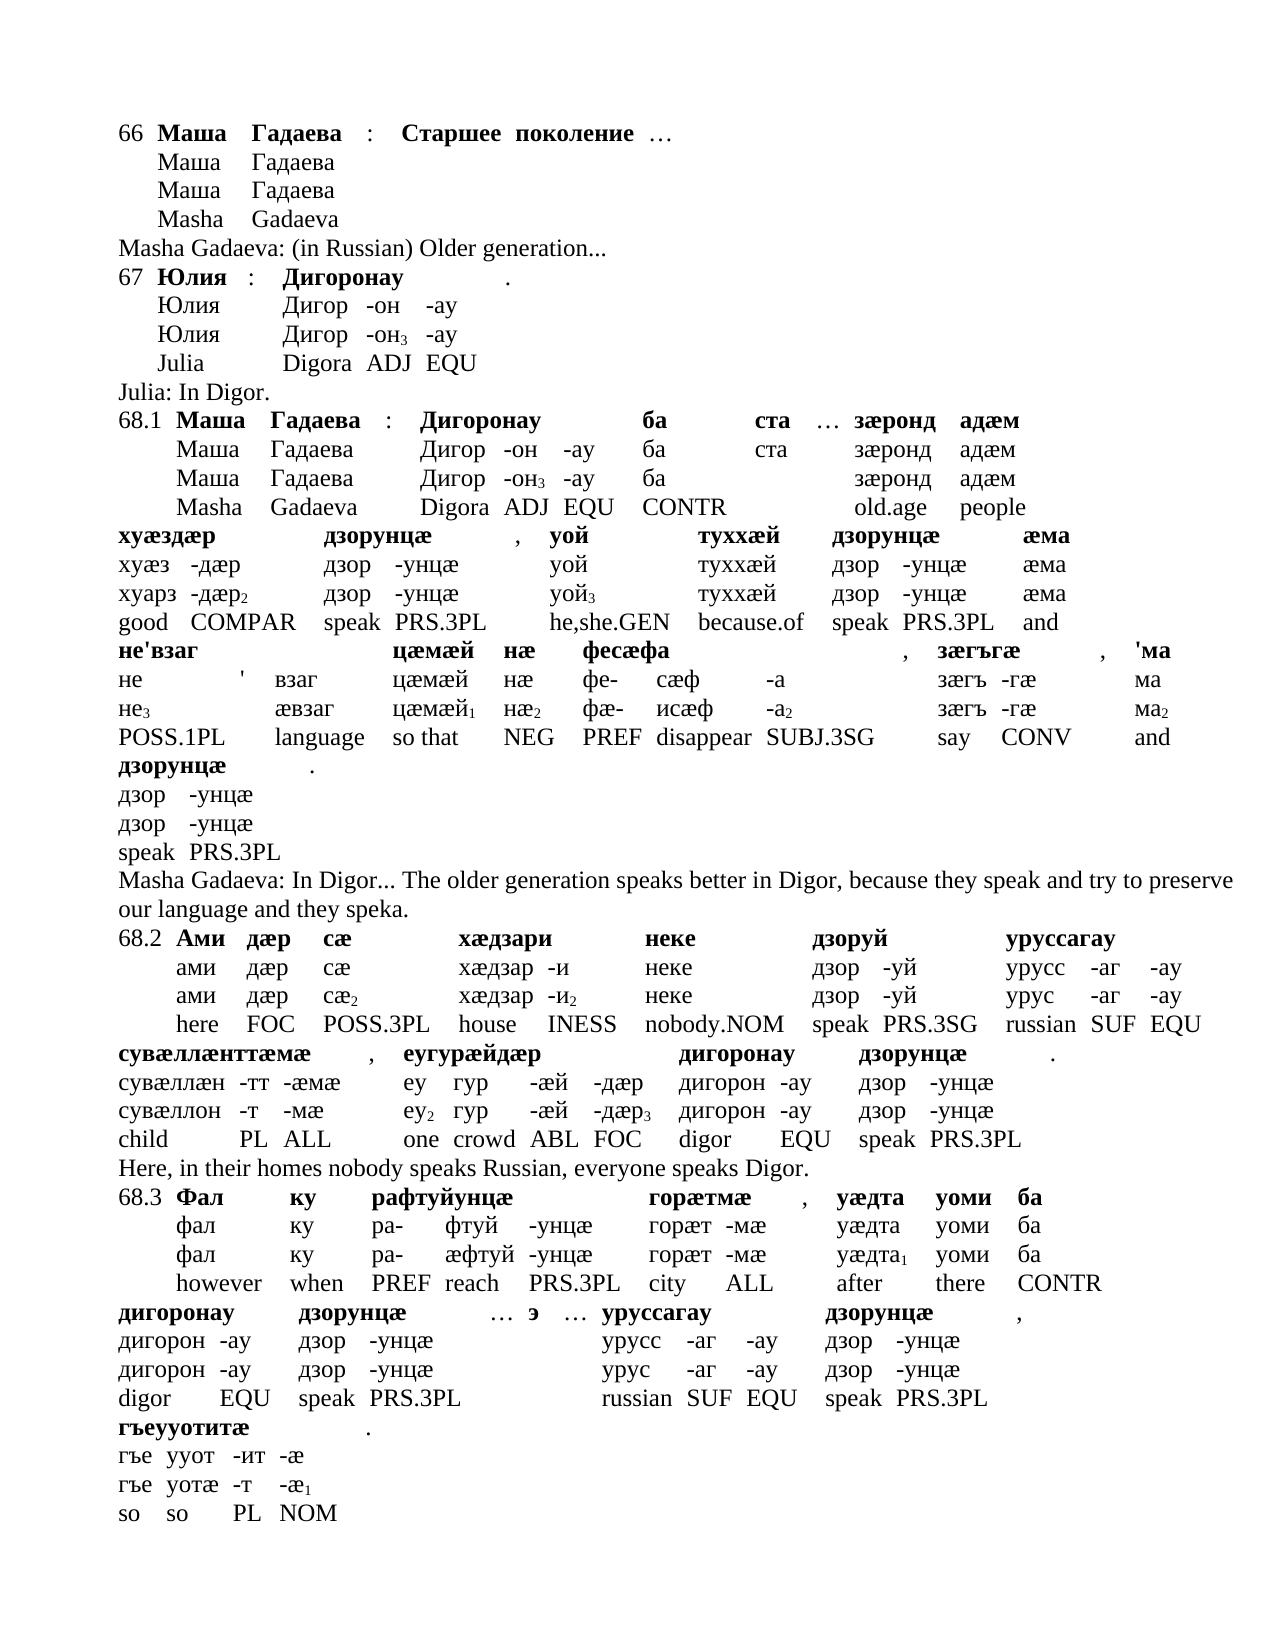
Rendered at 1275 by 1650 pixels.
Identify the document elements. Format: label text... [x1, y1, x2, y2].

text reach [445, 1268, 515, 1297]
text дæр [246, 923, 309, 952]
text сæф [656, 664, 752, 693]
text -унцæ [896, 1326, 988, 1354]
text language [274, 722, 365, 751]
text ууот [166, 1441, 219, 1469]
text however [176, 1268, 262, 1297]
text -аг [686, 1326, 732, 1354]
text дæр [246, 981, 295, 1009]
text адæм [959, 463, 1026, 492]
text -æ [279, 1441, 338, 1469]
text russian [602, 1383, 673, 1412]
text не'взаг [118, 636, 379, 664]
text дзор [118, 779, 175, 808]
text -ау [426, 291, 477, 319]
text горæтмæ [649, 1182, 788, 1211]
text Маша [176, 406, 256, 434]
text дзор [118, 808, 175, 837]
text nobody.NOM [645, 1009, 784, 1038]
text russian [1006, 1009, 1077, 1038]
text disappear [656, 722, 752, 751]
text уруссагау [1006, 923, 1215, 952]
text ADJ [503, 492, 549, 521]
text дигоронау [118, 1297, 284, 1326]
text -ау [746, 1354, 797, 1383]
text исæф [656, 693, 752, 722]
text and [1023, 607, 1066, 636]
text -и2 [547, 981, 617, 1009]
text when [289, 1268, 344, 1297]
text уруссагау [602, 1297, 811, 1326]
text people [959, 492, 1026, 521]
text дзорунцæ [324, 521, 501, 549]
text … [563, 1297, 588, 1326]
text -он3 [366, 319, 412, 348]
text уой [549, 549, 670, 578]
text Julia [157, 348, 220, 377]
text speak [298, 1383, 355, 1412]
text не3 [118, 693, 226, 722]
text -унцæ [528, 1211, 621, 1239]
text дигорон [118, 1354, 206, 1383]
text so that [392, 722, 476, 751]
text урусс [602, 1326, 673, 1354]
text -тт [239, 1067, 269, 1096]
text сæ2 [323, 981, 431, 1009]
text зæронд [854, 434, 932, 463]
text туххæй [698, 549, 804, 578]
text PRS.3SG [883, 1009, 978, 1038]
text Юлия [157, 262, 234, 291]
text дзор [825, 1354, 882, 1383]
text -дæр [593, 1067, 651, 1096]
text гур [453, 1067, 516, 1096]
text Гадаева [270, 434, 358, 463]
text хуæздæр [118, 521, 310, 549]
text digor [678, 1124, 766, 1153]
text уотæ [166, 1469, 219, 1498]
text NOM [279, 1498, 338, 1527]
text дзоруй [812, 923, 992, 952]
text горæт [649, 1211, 712, 1239]
text -дæр [190, 549, 296, 578]
text -мæ [283, 1096, 341, 1124]
text гъе [118, 1441, 152, 1469]
text -унцæ [896, 1354, 988, 1383]
text уой [549, 521, 684, 549]
text урусс [1006, 952, 1077, 981]
text good [118, 607, 177, 636]
text FOC [246, 1009, 295, 1038]
text PRS.3PL [528, 1268, 621, 1297]
text неке [645, 923, 798, 952]
text INESS [547, 1009, 617, 1038]
text дзор [859, 1067, 916, 1096]
text speak [832, 607, 889, 636]
text . [309, 751, 330, 779]
text here [176, 1009, 219, 1038]
text ку [289, 1211, 344, 1239]
text he,she.GEN [549, 607, 670, 636]
text -унцæ [902, 549, 995, 578]
text Here, in their homes nobody speaks Russian, everyone speaks Digor. [118, 1153, 1249, 1182]
text ADJ [366, 348, 412, 377]
text гъеууотитæ [118, 1412, 351, 1441]
text дзор [298, 1326, 355, 1354]
text -мæ [725, 1239, 774, 1268]
text -ау [219, 1326, 271, 1354]
text -æй [529, 1067, 579, 1096]
text цæмæй1 [392, 693, 476, 722]
text : [248, 262, 269, 291]
text 68.3 [118, 1182, 162, 1211]
text , [514, 521, 536, 549]
text -а2 [766, 693, 875, 722]
text нæ [503, 636, 569, 664]
text ку [289, 1182, 358, 1211]
text -ау [780, 1096, 831, 1124]
text ба [1017, 1239, 1102, 1268]
text : [366, 118, 387, 147]
text сувæллæнттæмæ [118, 1038, 354, 1067]
text хæдзар [458, 952, 534, 981]
text дзорунцæ [298, 1297, 475, 1326]
text ра- [371, 1239, 431, 1268]
text -и [547, 952, 617, 981]
text ' [240, 664, 261, 693]
text -унцæ [929, 1067, 1022, 1096]
text speak [859, 1124, 916, 1153]
text дзорунцæ [832, 521, 1009, 549]
text -ау [426, 319, 477, 348]
text дзорунцæ [825, 1297, 1002, 1326]
text … [648, 118, 673, 147]
text еу [403, 1067, 439, 1096]
text crowd [453, 1124, 516, 1153]
text -унцæ [369, 1326, 462, 1354]
text -дæр3 [593, 1096, 651, 1124]
text PRS.3PL [929, 1124, 1022, 1153]
text æвзаг [274, 693, 365, 722]
text , [902, 636, 923, 664]
text CONV [1001, 722, 1072, 751]
text фал [176, 1239, 262, 1268]
text Masha [176, 492, 242, 521]
text -уй [883, 981, 978, 1009]
text Ами [176, 923, 233, 952]
text PL [233, 1498, 265, 1527]
text Masha Gadaeva: (in Russian) Older generation... [118, 233, 1249, 262]
text SUBJ.3SG [766, 722, 875, 751]
text -т [233, 1469, 265, 1498]
text Гадаева [270, 463, 358, 492]
text уæдта [836, 1211, 908, 1239]
text digor [118, 1383, 206, 1412]
text : [385, 406, 406, 434]
text уæдта [836, 1182, 922, 1211]
text -ау [563, 463, 614, 492]
text неке [645, 981, 784, 1009]
text speak [324, 607, 381, 636]
text уоми [935, 1239, 990, 1268]
text PREF [371, 1268, 431, 1297]
text дигорон [678, 1096, 766, 1124]
text дигорон [678, 1067, 766, 1096]
text ку [289, 1239, 344, 1268]
text æма [1023, 578, 1066, 607]
text PRS.3PL [189, 837, 281, 866]
text сæ [323, 952, 431, 981]
text дзор [812, 981, 869, 1009]
text -ау [780, 1067, 831, 1096]
text сæ [323, 923, 444, 952]
text дзор [812, 952, 869, 981]
text фесæфа [582, 636, 889, 664]
text SUF [1090, 1009, 1136, 1038]
text Маша [176, 463, 242, 492]
text туххæй [698, 521, 818, 549]
text say [937, 722, 987, 751]
text еугурæйдæр [403, 1038, 665, 1067]
text ALL [283, 1124, 341, 1153]
text -ау [563, 434, 614, 463]
text дигоронау [678, 1038, 845, 1067]
text ста [754, 406, 802, 434]
text сувæллон [118, 1096, 225, 1124]
text -он3 [503, 463, 549, 492]
text FOC [593, 1124, 651, 1153]
text -унцæ [189, 808, 281, 837]
text дзор [832, 578, 889, 607]
text Маша [157, 176, 224, 204]
text ма2 [1134, 693, 1171, 722]
text so [118, 1498, 152, 1527]
text Юлия [157, 291, 220, 319]
text Дигоронау [420, 406, 628, 434]
text нæ [503, 664, 555, 693]
text горæт [649, 1239, 712, 1268]
text EQU [1150, 1009, 1201, 1038]
text CONTR [642, 492, 727, 521]
text POSS.1PL [118, 722, 226, 751]
text , [802, 1182, 823, 1211]
text there [935, 1268, 990, 1297]
text so [166, 1498, 219, 1527]
text фæ- [582, 693, 642, 722]
text EQU [746, 1383, 797, 1412]
text фал [176, 1211, 262, 1239]
text ами [176, 981, 219, 1009]
text -ау [1150, 952, 1201, 981]
text Дигор [282, 291, 352, 319]
text цæмæй [392, 664, 476, 693]
text адæм [959, 434, 1026, 463]
text -уй [883, 952, 978, 981]
text CONTR [1017, 1268, 1102, 1297]
text . [504, 262, 526, 291]
text -аг [686, 1354, 732, 1383]
text æфтуй [445, 1239, 515, 1268]
text . [365, 1412, 386, 1441]
text ба [642, 406, 741, 434]
text Гадаева [251, 147, 339, 176]
text э [528, 1297, 549, 1326]
text фе- [582, 664, 642, 693]
text Дигор [420, 463, 489, 492]
text уой3 [549, 578, 670, 607]
text Юлия [157, 319, 220, 348]
text … [489, 1297, 514, 1326]
text , [1016, 1297, 1037, 1326]
text еу2 [403, 1096, 439, 1124]
text -ау [746, 1326, 797, 1354]
text -унцæ [902, 578, 995, 607]
text сувæллæн [118, 1067, 225, 1096]
text дзор [825, 1326, 882, 1354]
text взаг [274, 664, 365, 693]
text Masha Gadaeva: In Digor... The older generation speaks better in Digor, because they speak and try to preserve our language and they speka. [118, 866, 1249, 923]
text ма [1134, 664, 1171, 693]
text гъе [118, 1469, 152, 1498]
text 'ма [1134, 636, 1184, 664]
text æма [1023, 549, 1066, 578]
text -аг [1090, 981, 1136, 1009]
text дзорунцæ [118, 751, 295, 779]
text Gadaeva [270, 492, 358, 521]
text Дигор [420, 434, 489, 463]
text урус [602, 1354, 673, 1383]
text ами [176, 952, 219, 981]
text 66 [118, 118, 143, 147]
text -унцæ [394, 549, 487, 578]
text -ау [219, 1354, 271, 1383]
text PL [239, 1124, 269, 1153]
text because.of [698, 607, 804, 636]
text PRS.3PL [896, 1383, 988, 1412]
text ба [642, 463, 727, 492]
text Gadaeva [251, 204, 339, 233]
text Digora [420, 492, 489, 521]
text NEG [503, 722, 555, 751]
text 68.2 [118, 923, 162, 952]
text ра- [371, 1211, 431, 1239]
text поколение [515, 118, 634, 147]
text дзор [324, 578, 381, 607]
text EQU [219, 1383, 271, 1412]
text PREF [582, 722, 642, 751]
text дæр [246, 952, 295, 981]
text зæгъ [937, 693, 987, 722]
text æма [1023, 521, 1080, 549]
text and [1134, 722, 1171, 751]
text EQU [563, 492, 614, 521]
text уоми [935, 1182, 1003, 1211]
text Маша [157, 147, 224, 176]
text рафтуйунцæ [371, 1182, 635, 1211]
text урус [1006, 981, 1077, 1009]
text -унцæ [189, 779, 281, 808]
text -ит [233, 1441, 265, 1469]
text Старшее [401, 118, 501, 147]
text Дигоронау [282, 262, 491, 291]
text фтуй [445, 1211, 515, 1239]
text , [1099, 636, 1121, 664]
text 67 [118, 262, 143, 291]
text 68.1 [118, 406, 162, 434]
text -т [239, 1096, 269, 1124]
text -он [503, 434, 549, 463]
text … [815, 406, 840, 434]
text Маша [176, 434, 242, 463]
text гур [453, 1096, 516, 1124]
text дзор [324, 549, 381, 578]
text ба [1017, 1211, 1102, 1239]
text child [118, 1124, 225, 1153]
text зæгъгæ [937, 636, 1086, 664]
text -æмæ [283, 1067, 341, 1096]
text ста [754, 434, 788, 463]
text Гадаева [270, 406, 371, 434]
text speak [825, 1383, 882, 1412]
text -унцæ [929, 1096, 1022, 1124]
text цæмæй [392, 636, 489, 664]
text зæронд [854, 463, 932, 492]
text Julia: In Digor. [118, 377, 1249, 406]
text EQU [780, 1124, 831, 1153]
text адæм [959, 406, 1040, 434]
text ABL [529, 1124, 579, 1153]
text дигорон [118, 1326, 206, 1354]
text PRS.3PL [369, 1383, 462, 1412]
text Гадаева [251, 176, 339, 204]
text COMPAR [190, 607, 296, 636]
text EQU [426, 348, 477, 377]
text ба [1017, 1182, 1116, 1211]
text Маша [157, 118, 238, 147]
text one [403, 1124, 439, 1153]
text -гæ [1001, 693, 1072, 722]
text дзор [298, 1354, 355, 1383]
text хуарз [118, 578, 177, 607]
text -унцæ [369, 1354, 462, 1383]
text хæдзар [458, 981, 534, 1009]
text city [649, 1268, 712, 1297]
text туххæй [698, 578, 804, 607]
text дзор [859, 1096, 916, 1124]
text не [118, 664, 226, 693]
text Фал [176, 1182, 276, 1211]
text уæдта1 [836, 1239, 908, 1268]
text Masha [157, 204, 224, 233]
text -ау [1150, 981, 1201, 1009]
text -а [766, 664, 875, 693]
text нæ2 [503, 693, 555, 722]
text -аг [1090, 952, 1136, 981]
text -он [366, 291, 412, 319]
text speak [118, 837, 175, 866]
text -унцæ [528, 1239, 621, 1268]
text speak [812, 1009, 869, 1038]
text ба [642, 434, 727, 463]
text , [368, 1038, 389, 1067]
text -унцæ [394, 578, 487, 607]
text хуæз [118, 549, 177, 578]
text зæгъ [937, 664, 987, 693]
text Digora [282, 348, 352, 377]
text неке [645, 952, 784, 981]
text Гадаева [251, 118, 353, 147]
text -мæ [725, 1211, 774, 1239]
text -æ1 [279, 1469, 338, 1498]
text уоми [935, 1211, 990, 1239]
text house [458, 1009, 534, 1038]
text POSS.3PL [323, 1009, 431, 1038]
text PRS.3PL [902, 607, 995, 636]
text -гæ [1001, 664, 1072, 693]
text ALL [725, 1268, 774, 1297]
text PRS.3PL [394, 607, 487, 636]
text Дигор [282, 319, 352, 348]
text -æй [529, 1096, 579, 1124]
text зæронд [854, 406, 946, 434]
text хæдзари [458, 923, 631, 952]
text дзор [832, 549, 889, 578]
text old.age [854, 492, 932, 521]
text -дæр2 [190, 578, 296, 607]
text . [1049, 1038, 1071, 1067]
text SUF [686, 1383, 732, 1412]
text after [836, 1268, 908, 1297]
text дзорунцæ [859, 1038, 1036, 1067]
